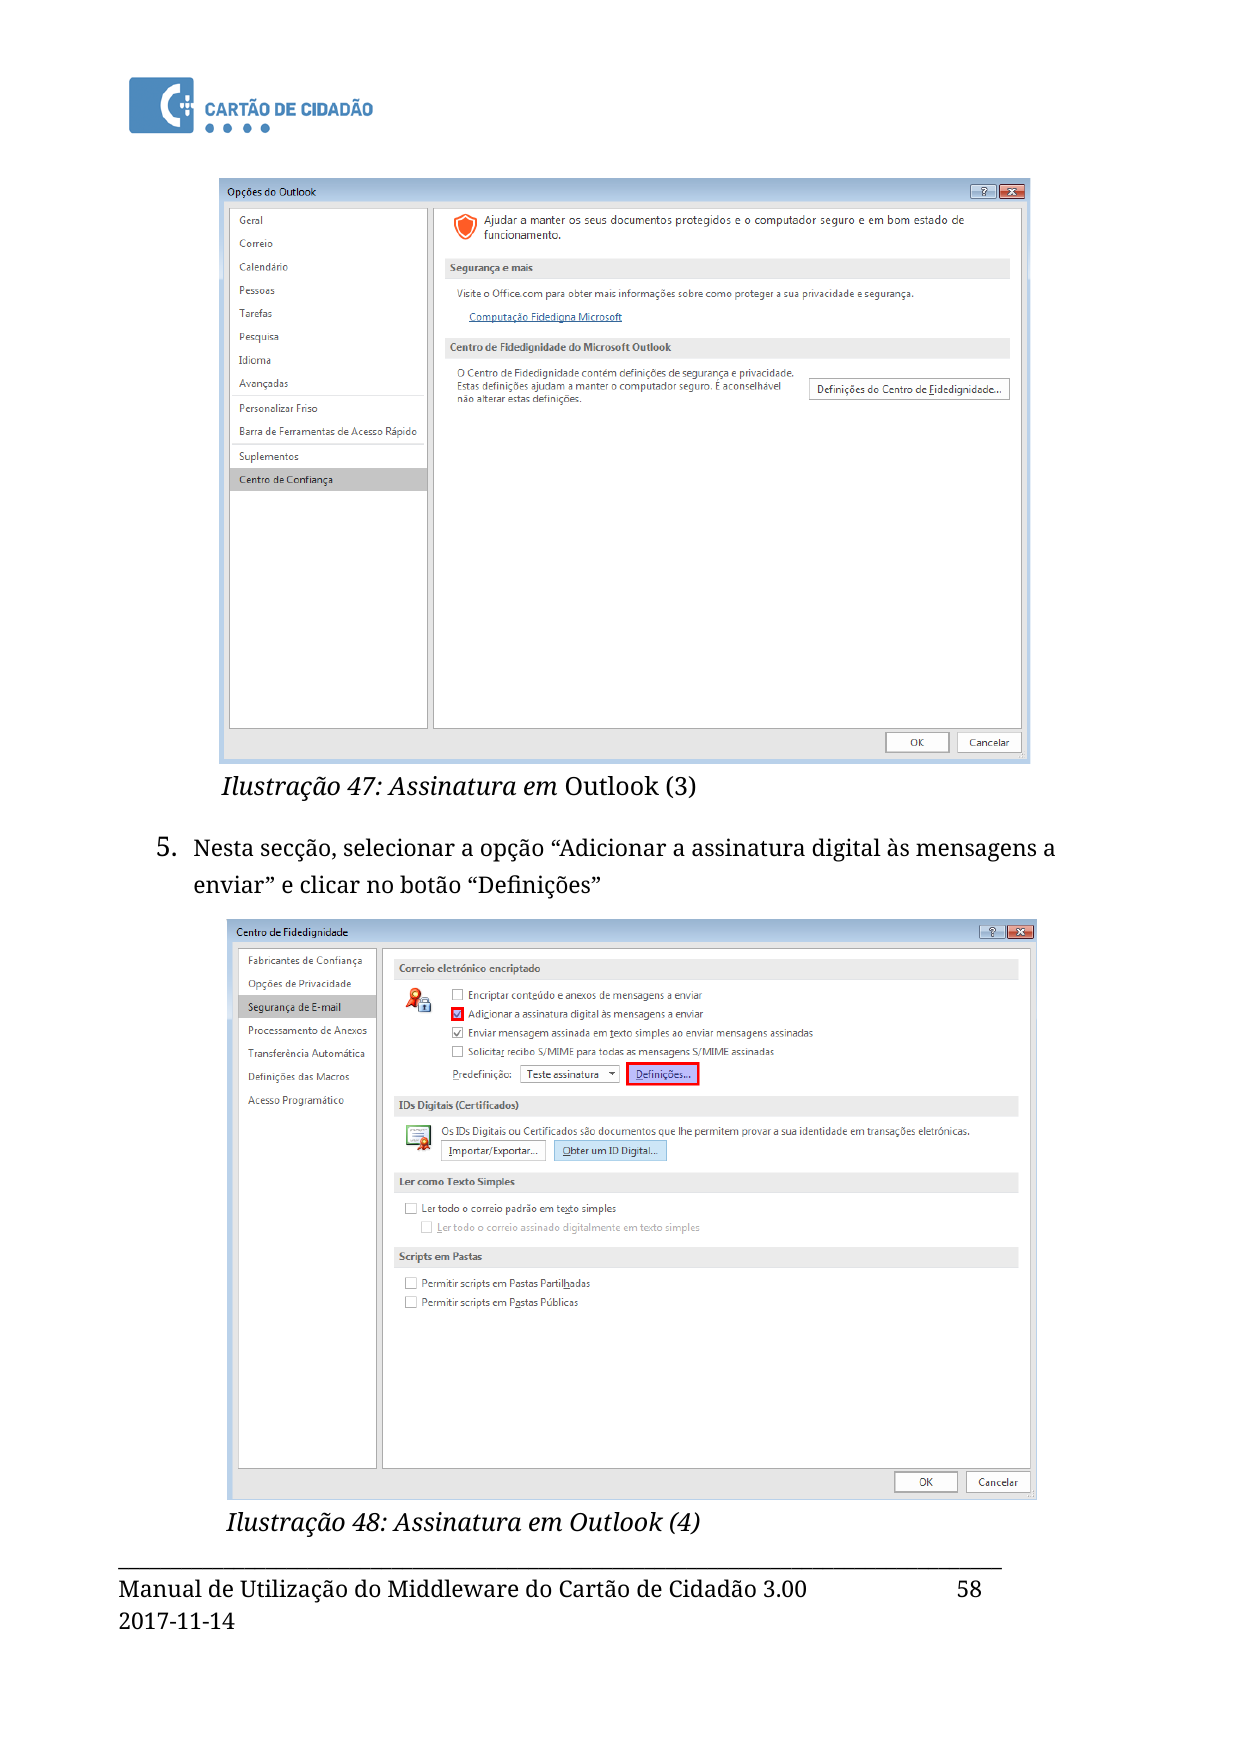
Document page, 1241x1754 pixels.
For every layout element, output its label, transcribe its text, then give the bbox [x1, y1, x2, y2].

list Nesta secção, selecionar a opção “Adicionar a assinatura digital às mensagens a enviar” e clicar no botão “Definições” [156, 764, 1122, 901]
picture [219, 178, 1031, 764]
picture [126, 71, 419, 141]
picture [226, 919, 1037, 1500]
list Ilustração 47: Assinatura em Outlook (3) [222, 764, 1031, 802]
text Ilustração 48: Assinatura em Outlook (4) [226, 1500, 1037, 1539]
